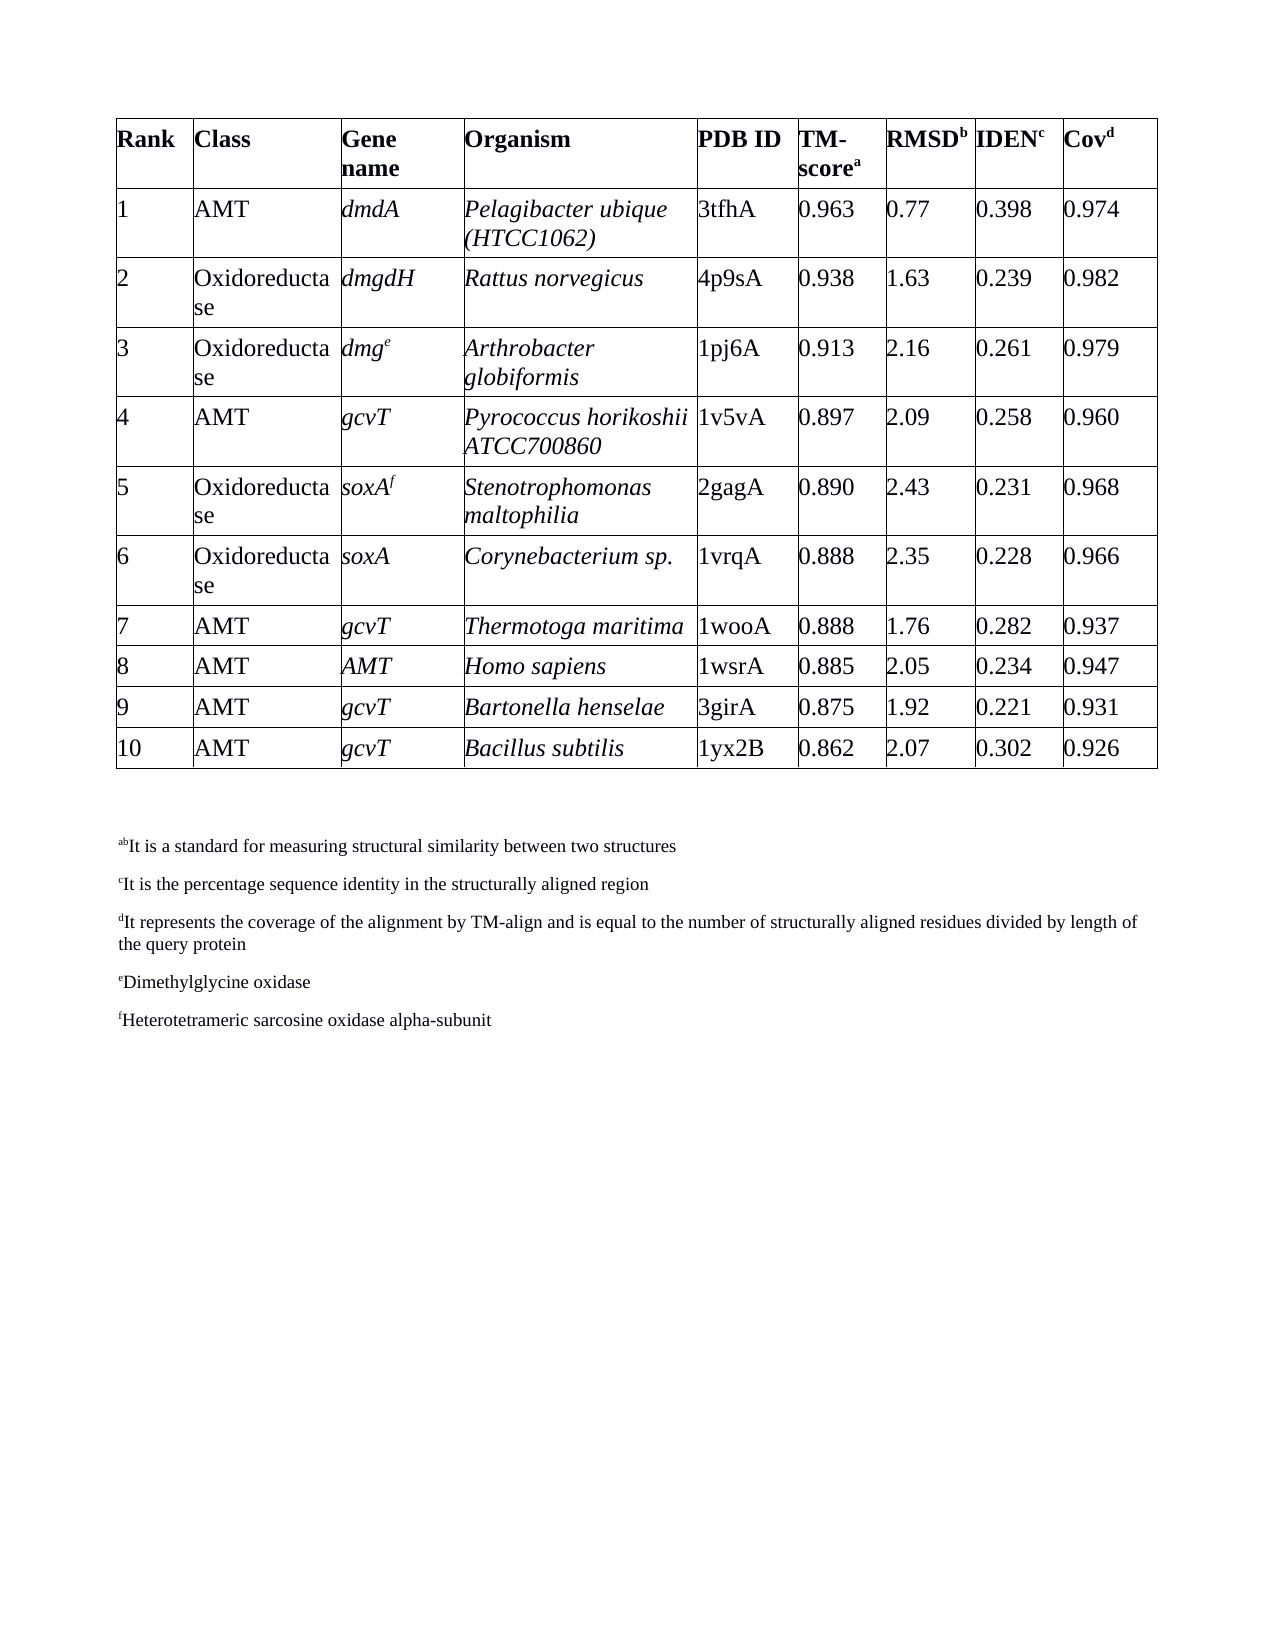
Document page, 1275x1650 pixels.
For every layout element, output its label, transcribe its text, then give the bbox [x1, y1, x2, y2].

table_cell 0.913 [799, 328, 886, 396]
text fHeterotetrameric sarcosine oxidase alpha-subunit [118, 1009, 1157, 1031]
table_cell gcvT [342, 687, 464, 727]
table_cell 1v5vA [698, 397, 798, 466]
table_header Organism [465, 119, 697, 188]
table_cell 1yx2B [698, 728, 798, 767]
table_cell AMT [194, 646, 341, 686]
table_cell 0.979 [1064, 328, 1157, 396]
table_cell 0.282 [976, 606, 1063, 645]
table_cell 0.982 [1064, 258, 1157, 327]
table_cell AMT [194, 189, 341, 257]
table_cell gcvT [342, 397, 464, 466]
table_cell Thermotoga maritima [465, 606, 697, 645]
table_cell 4 [117, 397, 193, 466]
table_cell Homo sapiens [465, 646, 697, 686]
table_cell gcvT [342, 728, 464, 767]
table_cell AMT [342, 646, 464, 686]
table_cell 3girA [698, 687, 798, 727]
table_cell 0.221 [976, 687, 1063, 727]
table_cell 0.966 [1064, 536, 1157, 604]
table_header Rank [117, 119, 193, 188]
table_cell 2gagA [698, 467, 798, 535]
table_cell 1pj6A [698, 328, 798, 396]
table_cell 0.937 [1064, 606, 1157, 645]
table_cell Pyrococcus horikoshii ATCC700860 [465, 397, 697, 466]
table_cell 3tfhA [698, 189, 798, 257]
table_cell dmdA [342, 189, 464, 257]
table_cell Oxidoreductase [194, 467, 341, 535]
table_cell 0.231 [976, 467, 1063, 535]
table_cell 1.63 [887, 258, 975, 327]
table_cell 0.862 [799, 728, 886, 767]
table_cell 0.938 [799, 258, 886, 327]
table_cell AMT [194, 728, 341, 767]
table_cell 9 [117, 687, 193, 727]
table_cell 0.974 [1064, 189, 1157, 257]
text cIt is the percentage sequence identity in the structurally aligned region [118, 873, 1157, 895]
table_cell 2.09 [887, 397, 975, 466]
table_cell Stenotrophomonas maltophilia [465, 467, 697, 535]
table_cell 0.963 [799, 189, 886, 257]
table_cell 4p9sA [698, 258, 798, 327]
table_cell 7 [117, 606, 193, 645]
table_cell gcvT [342, 606, 464, 645]
table_cell 0.77 [887, 189, 975, 257]
table_cell 0.228 [976, 536, 1063, 604]
table_cell dmge [342, 328, 464, 396]
table_cell Oxidoreductase [194, 258, 341, 327]
table_cell 2.16 [887, 328, 975, 396]
table_cell 0.897 [799, 397, 886, 466]
table_cell 0.888 [799, 606, 886, 645]
table_cell 0.926 [1064, 728, 1157, 767]
table_cell Pelagibacter ubique (HTCC1062) [465, 189, 697, 257]
table_header PDB ID [698, 119, 798, 188]
table_header Class [194, 119, 341, 188]
table_cell 0.960 [1064, 397, 1157, 466]
table_header Gene name [342, 119, 464, 188]
table_cell 0.239 [976, 258, 1063, 327]
table_cell 0.258 [976, 397, 1063, 466]
table_cell 3 [117, 328, 193, 396]
text eDimethylglycine oxidase [118, 971, 1157, 993]
table_cell 1wooA [698, 606, 798, 645]
table_cell 0.890 [799, 467, 886, 535]
table_cell 2.05 [887, 646, 975, 686]
table_cell 0.875 [799, 687, 886, 727]
table_cell soxAf [342, 467, 464, 535]
table_cell Oxidoreductase [194, 328, 341, 396]
table_cell soxA [342, 536, 464, 604]
table_cell 1vrqA [698, 536, 798, 604]
table_cell 8 [117, 646, 193, 686]
table_cell Arthrobacter globiformis [465, 328, 697, 396]
table_header IDENc [976, 119, 1063, 188]
table_cell AMT [194, 397, 341, 466]
table_cell 1.76 [887, 606, 975, 645]
table_cell Bacillus subtilis [465, 728, 697, 767]
table_cell Corynebacterium sp. [465, 536, 697, 604]
table_cell Bartonella henselae [465, 687, 697, 727]
table_cell 0.234 [976, 646, 1063, 686]
table_cell 1 [117, 189, 193, 257]
table_cell 0.302 [976, 728, 1063, 767]
table_cell dmgdH [342, 258, 464, 327]
table_cell 0.968 [1064, 467, 1157, 535]
table_cell 5 [117, 467, 193, 535]
table_cell 1wsrA [698, 646, 798, 686]
table_cell 0.261 [976, 328, 1063, 396]
table_cell 2.07 [887, 728, 975, 767]
text dIt represents the coverage of the alignment by TM-align and is equal to the number of structurally aligned residues divided by length of the query protein [118, 911, 1157, 954]
text abIt is a standard for measuring structural similarity between two structures [118, 835, 1157, 856]
table_cell Rattus norvegicus [465, 258, 697, 327]
table_cell AMT [194, 606, 341, 645]
table_cell 10 [117, 728, 193, 767]
table_cell 0.931 [1064, 687, 1157, 727]
table_cell 2.35 [887, 536, 975, 604]
table_cell 1.92 [887, 687, 975, 727]
table_cell Oxidoreductase [194, 536, 341, 604]
table_cell 0.888 [799, 536, 886, 604]
table_cell 2.43 [887, 467, 975, 535]
table_header TM-scorea [799, 119, 886, 188]
table_cell 0.885 [799, 646, 886, 686]
table_cell 6 [117, 536, 193, 604]
table_cell AMT [194, 687, 341, 727]
table_cell 2 [117, 258, 193, 327]
table_header RMSDb [887, 119, 975, 188]
table_cell 0.398 [976, 189, 1063, 257]
table_cell 0.947 [1064, 646, 1157, 686]
table_header Covd [1064, 119, 1157, 188]
